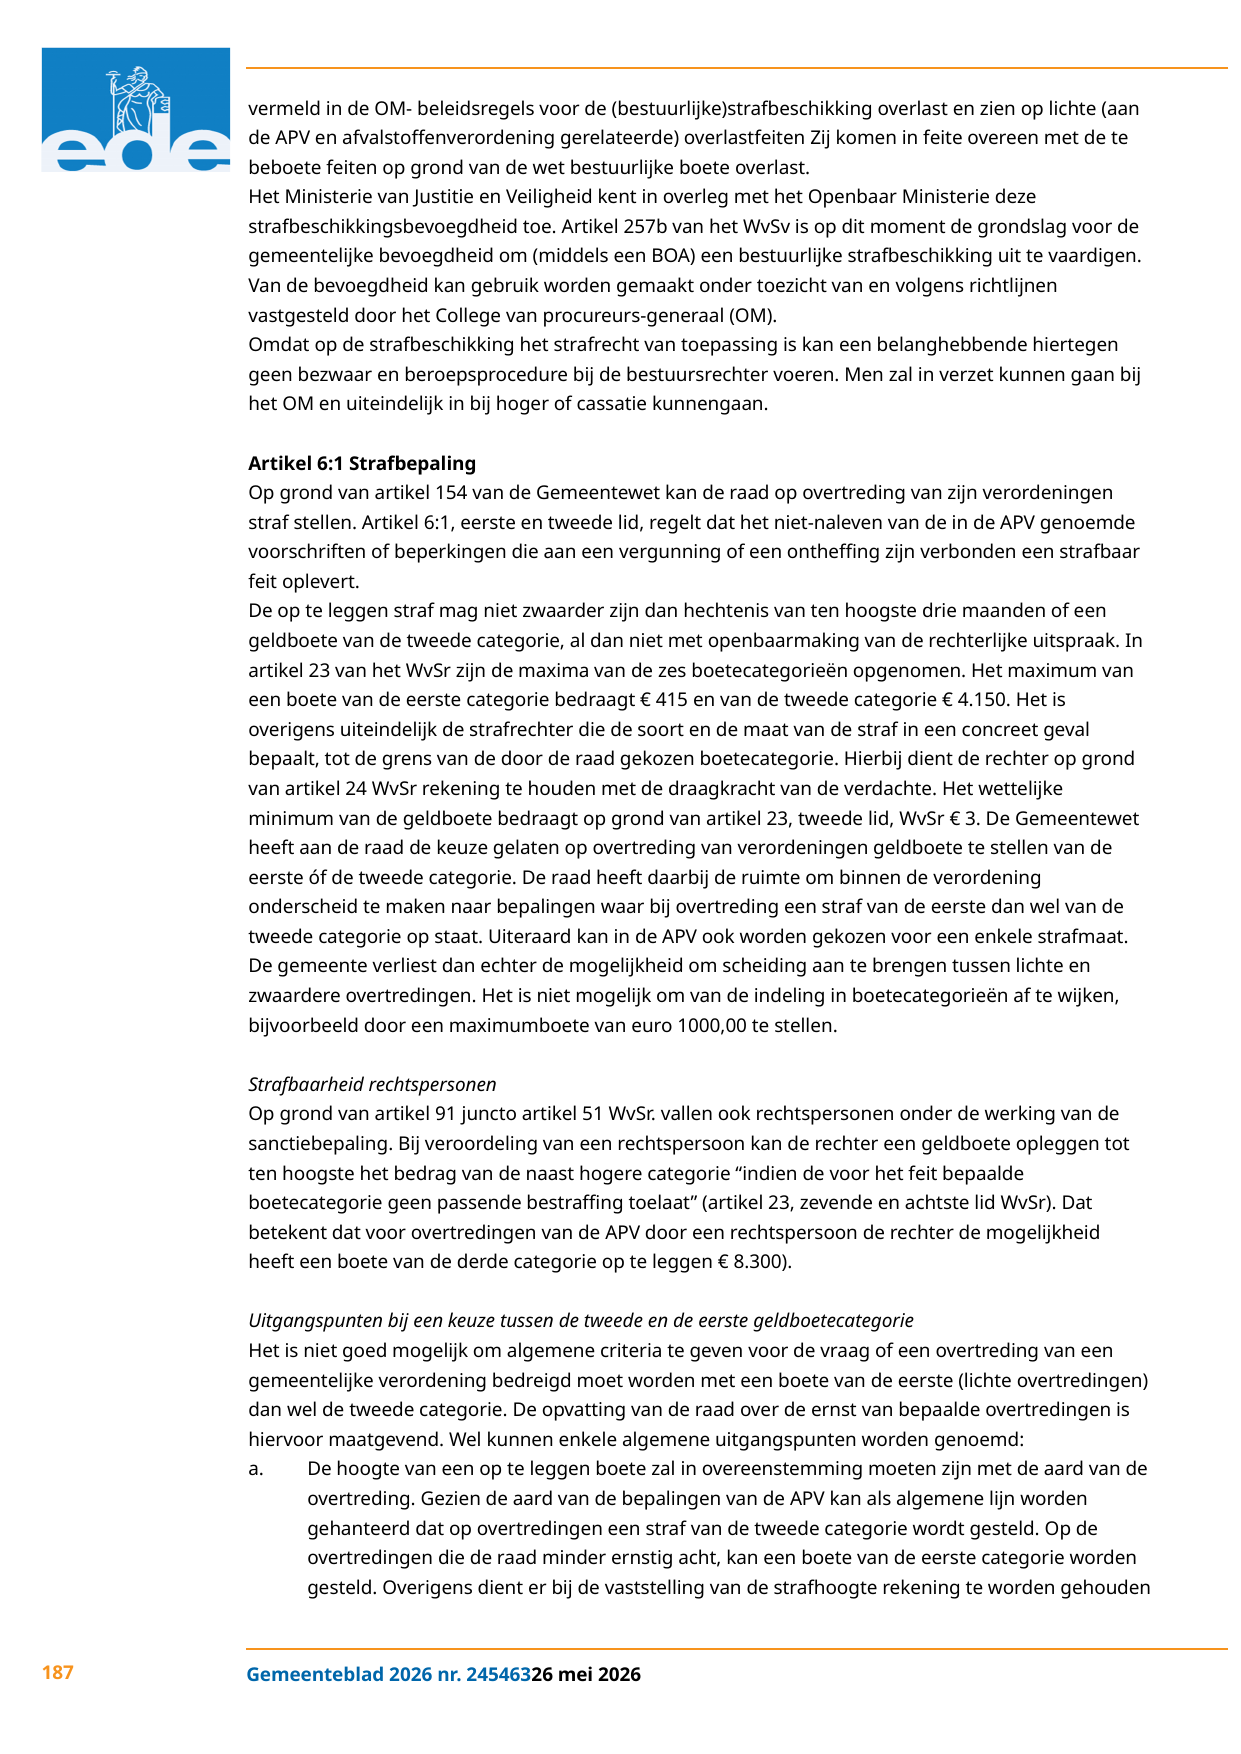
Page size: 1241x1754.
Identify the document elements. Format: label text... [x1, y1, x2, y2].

text Uitgangspunten bij een keuze tussen de tweede en de eerste geldboetecategorie [248, 1308, 1152, 1333]
text Op grond van artikel 91 juncto artikel 51 WvSr. vallen ook rechtspersonen onder de werking van de sanctiebepaling. Bij veroordeling van een rechtspersoon kan de rechter een geldboete opleggen tot ten hoogste het bedrag van de naast hogere categorie “indien de voor het feit bepaalde boetecategorie geen passende bestraffing toelaat” (artikel 23, zevende en achtste lid WvSr). Dat betekent dat voor overtredingen van de APV door een rechtspersoon de rechter de mogelijkheid heeft een boete van de derde categorie op te leggen € 8.300). [248, 1101, 1152, 1274]
text vermeld in de OM- beleidsregels voor de (bestuurlijke)strafbeschikking overlast en zien op lichte (aan de APV en afvalstoffenverordening gerelateerde) overlastfeiten Zij komen in feite overeen met de te beboete feiten op grond van de wet bestuurlijke boete overlast. [248, 95, 1152, 180]
text Strafbaarheid rechtspersonen [248, 1071, 1152, 1097]
text Het is niet goed mogelijk om algemene criteria te geven voor de vraag of een overtreding van een gemeentelijke verordening bedreigd moet worden met een boete van de eerste (lichte overtredingen) dan wel de tweede categorie. De opvatting van de raad over de ernst van bepaalde overtredingen is hiervoor maatgevend. Wel kunnen enkele algemene uitgangspunten worden genoemd: [248, 1337, 1152, 1452]
text De op te leggen straf mag niet zwaarder zijn dan hechtenis van ten hoogste drie maanden of een geldboete van de tweede categorie, al dan niet met openbaarmaking van de rechterlijke uitspraak. In artikel 23 van het WvSr zijn de maxima van de zes boetecategorieën opgenomen. Het maximum van een boete van de eerste categorie bedraagt € 415 en van de tweede categorie € 4.150. Het is overigens uiteindelijk de strafrechter die de soort en de maat van de straf in een concreet geval bepaalt, tot de grens van de door de raad gekozen boetecategorie. Hierbij dient de rechter op grond van artikel 24 WvSr rekening te houden met de draagkracht van de verdachte. Het wettelijke minimum van de geldboete bedraagt op grond van artikel 23, tweede lid, WvSr € 3. De Gemeentewet heeft aan de raad de keuze gelaten op overtreding van verordeningen geldboete te stellen van de eerste óf de tweede categorie. De raad heeft daarbij de ruimte om binnen de verordening onderscheid te maken naar bepalingen waar bij overtreding een straf van de eerste dan wel van de tweede categorie op staat. Uiteraard kan in de APV ook worden gekozen voor een enkele strafmaat. De gemeente verliest dan echter de mogelijkheid om scheiding aan te brengen tussen lichte en zwaardere overtredingen. Het is niet mogelijk om van de indeling in boetecategorieën af te wijken, bijvoorbeeld door een maximumboete van euro 1000,00 te stellen. [248, 598, 1152, 1038]
picture [41, 47, 231, 172]
text Het Ministerie van Justitie en Veiligheid kent in overleg met het Openbaar Ministerie deze strafbeschikkingsbevoegdheid toe. Artikel 257b van het WvSv is op dit moment de grondslag voor de gemeentelijke bevoegdheid om (middels een BOA) een bestuurlijke strafbeschikking uit te vaardigen. Van de bevoegdheid kan gebruik worden gemaakt onder toezicht van en volgens richtlijnen vastgesteld door het College van procureurs-generaal (OM). [248, 183, 1152, 328]
text Artikel 6:1 Strafbepaling [248, 450, 1152, 476]
text Omdat op de strafbeschikking het strafrecht van toepassing is kan een belanghebbende hiertegen geen bezwaar en beroepsprocedure bij de bestuursrechter voeren. Men zal in verzet kunnen gaan bij het OM en uiteindelijk in bij hoger of cassatie kunnengaan. [248, 331, 1152, 416]
list De hoogte van een op te leggen boete zal in overeenstemming moeten zijn met de aard van de overtreding. Gezien de aard van de bepalingen van de APV kan als algemene lijn worden gehanteerd dat op overtredingen een straf van de tweede categorie wordt gesteld. Op de overtredingen die de raad minder ernstig acht, kan een boete van de eerste categorie worden gesteld. Overigens dient er bij de vaststelling van de strafhoogte rekening te worden gehouden [248, 1456, 1152, 1600]
text Op grond van artikel 154 van de Gemeentewet kan de raad op overtreding van zijn verordeningen straf stellen. Artikel 6:1, eerste en tweede lid, regelt dat het niet-naleven van de in de APV genoemde voorschriften of beperkingen die aan een vergunning of een ontheffing zijn verbonden een strafbaar feit oplevert. [248, 479, 1152, 594]
